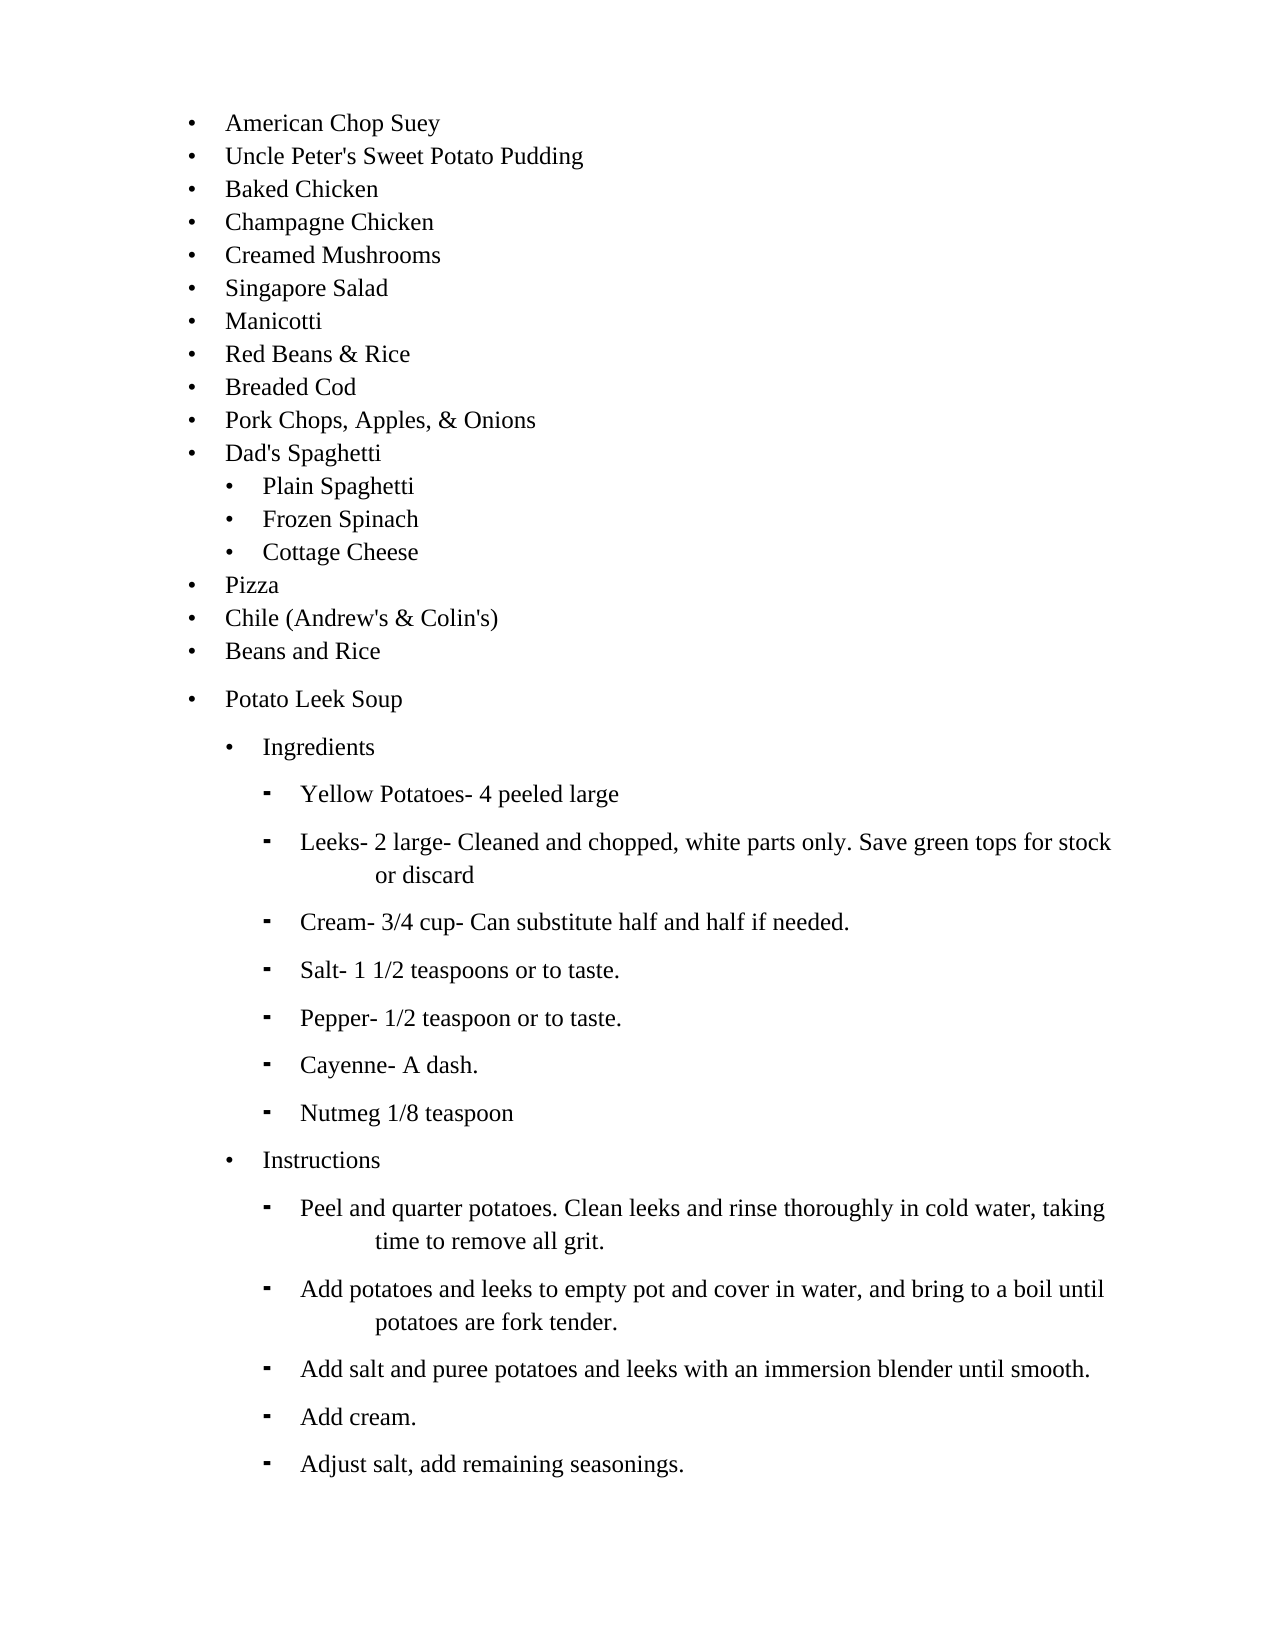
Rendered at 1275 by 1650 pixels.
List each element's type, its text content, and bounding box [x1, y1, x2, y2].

list Pepper- 1/2 teaspoon or to taste. [262, 1003, 1125, 1031]
list Beans and Rice [187, 636, 1125, 665]
list American Chop Suey [187, 108, 1125, 137]
list Peel and quarter potatoes. Clean leeks and rinse thoroughly in cold water, taking time to remove all grit. [262, 1193, 1125, 1255]
list Add cream. [262, 1402, 1125, 1431]
list Uncle Peter's Sweet Potato Pudding [187, 141, 1125, 170]
list Creamed Mushrooms [187, 240, 1125, 269]
list Cayenne- A dash. [262, 1050, 1125, 1079]
list Plain Spaghetti [225, 471, 1125, 500]
list Chile (Andrew's & Colin's) [187, 603, 1125, 632]
list Ingredients [225, 732, 1125, 760]
list Leeks- 2 large- Cleaned and chopped, white parts only. Save green tops for stock or discard [262, 827, 1125, 888]
list Breaded Cod [187, 372, 1125, 401]
list Cottage Cheese [225, 537, 1125, 566]
list Manicotti [187, 306, 1125, 335]
list Pizza [187, 570, 1125, 599]
list Add salt and puree potatoes and leeks with an immersion blender until smooth. [262, 1354, 1125, 1383]
list Singapore Salad [187, 273, 1125, 302]
list Dad's Spaghetti [187, 438, 1125, 467]
list Cream- 3/4 cup- Can substitute half and half if needed. [262, 907, 1125, 936]
list Potato Leek Soup [187, 684, 1125, 713]
list Instructions [225, 1145, 1125, 1174]
list Pork Chops, Apples, & Onions [187, 405, 1125, 434]
list Adjust salt, add remaining seasonings. [262, 1449, 1125, 1478]
list Baked Chicken [187, 174, 1125, 203]
list Red Beans & Rice [187, 339, 1125, 368]
list Add potatoes and leeks to empty pot and cover in water, and bring to a boil until potatoes are fork tender. [262, 1274, 1125, 1335]
list Champagne Chicken [187, 207, 1125, 236]
list Nutmeg 1/8 teaspoon [262, 1098, 1125, 1127]
list Salt- 1 1/2 teaspoons or to taste. [262, 955, 1125, 984]
list Yellow Potatoes- 4 peeled large [262, 779, 1125, 808]
list Frozen Spinach [225, 504, 1125, 533]
